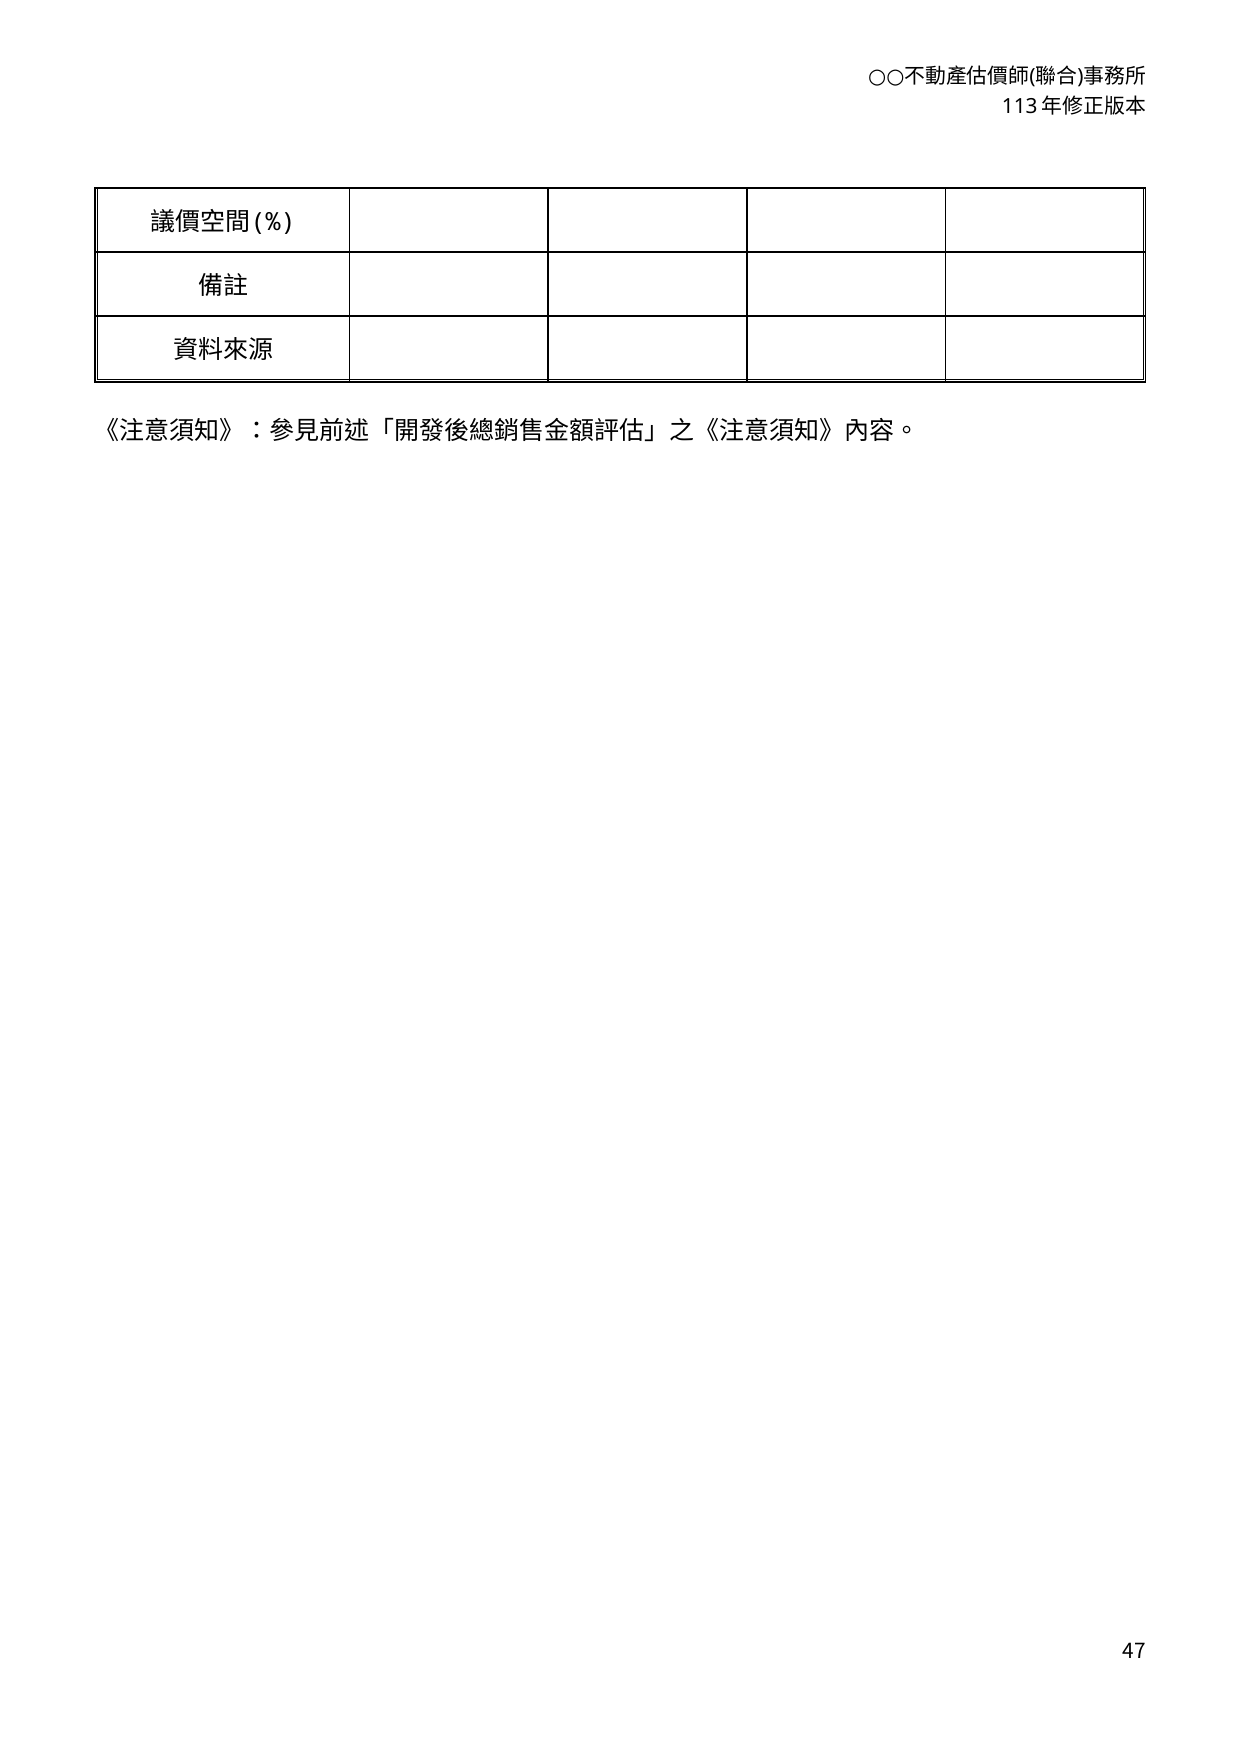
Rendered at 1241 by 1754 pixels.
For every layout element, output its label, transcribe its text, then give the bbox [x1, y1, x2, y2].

table_cell 議價空間(%) [98, 189, 349, 251]
table_cell 備註 [98, 253, 349, 315]
table_cell [748, 253, 945, 315]
table_cell 資料來源 [98, 317, 349, 379]
table_cell [350, 317, 547, 379]
table_cell [748, 317, 945, 379]
text 《注意須知》：參見前述「開發後總銷售金額評估」之《注意須知》內容。 [94, 387, 1146, 449]
table_cell [946, 253, 1143, 315]
table_cell [350, 189, 547, 251]
table_cell [946, 317, 1143, 379]
table_cell [350, 253, 547, 315]
table_cell [549, 253, 746, 315]
table_cell [946, 189, 1143, 251]
table_cell [549, 317, 746, 379]
table_cell [549, 189, 746, 251]
table_cell [748, 189, 945, 251]
